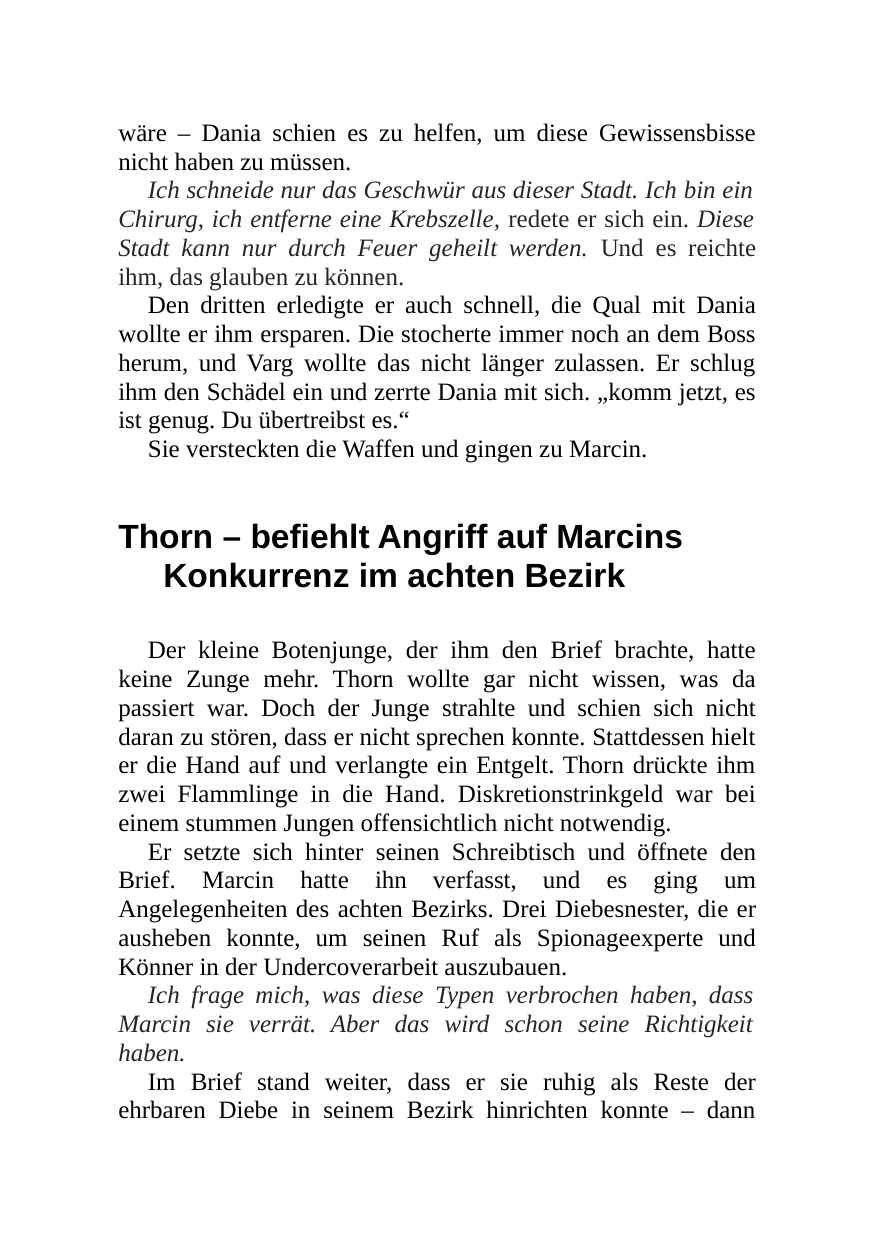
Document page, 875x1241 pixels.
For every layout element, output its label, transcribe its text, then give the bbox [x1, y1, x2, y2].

text Er setzte sich hinter seinen Schreibtisch und öffnete den Brief. Marcin hatte ihn verfasst, und es ging um Angelegenheiten des achten Bezirks. Drei Diebesnester, die er ausheben konnte, um seinen Ruf als Spionageexperte und Könner in der Undercoverarbeit auszubauen. [118, 837, 756, 980]
text Ich frage mich, was diese Typen verbrochen haben, dass Marcin sie verrät. Aber das wird schon seine Richtigkeit haben. [118, 980, 756, 1067]
subtitle Thorn – befiehlt Angriff auf Marcins Konkurrenz im achten Bezirk [118, 517, 756, 594]
text Der kleine Botenjunge, der ihm den Brief brachte, hatte keine Zunge mehr. Thorn wollte gar nicht wissen, was da passiert war. Doch der Junge strahlte und schien sich nicht daran zu stören, dass er nicht sprechen konnte. Stattdessen hielt er die Hand auf und verlangte ein Entgelt. Thorn drückte ihm zwei Flammlinge in die Hand. Diskretionstrinkgeld war bei einem stummen Jungen offensichtlich nicht notwendig. [118, 635, 756, 837]
text wäre – Dania schien es zu helfen, um diese Gewissensbisse nicht haben zu müssen. [118, 118, 756, 176]
text Sie versteckten die Waffen und gingen zu Marcin. [118, 434, 756, 463]
text Ich schneide nur das Geschwür aus dieser Stadt. Ich bin ein Chirurg, ich entferne eine Krebszelle, redete er sich ein. Diese Stadt kann nur durch Feuer geheilt werden. Und es reichte ihm, das glauben zu können. [118, 176, 756, 291]
text Im Brief stand weiter, dass er sie ruhig als Reste der ehrbaren Diebe in seinem Bezirk hinrichten konnte – dann [118, 1067, 756, 1124]
text Den dritten erledigte er auch schnell, die Qual mit Dania wollte er ihm ersparen. Die stocherte immer noch an dem Boss herum, und Varg wollte das nicht länger zulassen. Er schlug ihm den Schädel ein und zerrte Dania mit sich. „komm jetzt, es ist genug. Du übertreibst es.“ [118, 291, 756, 434]
